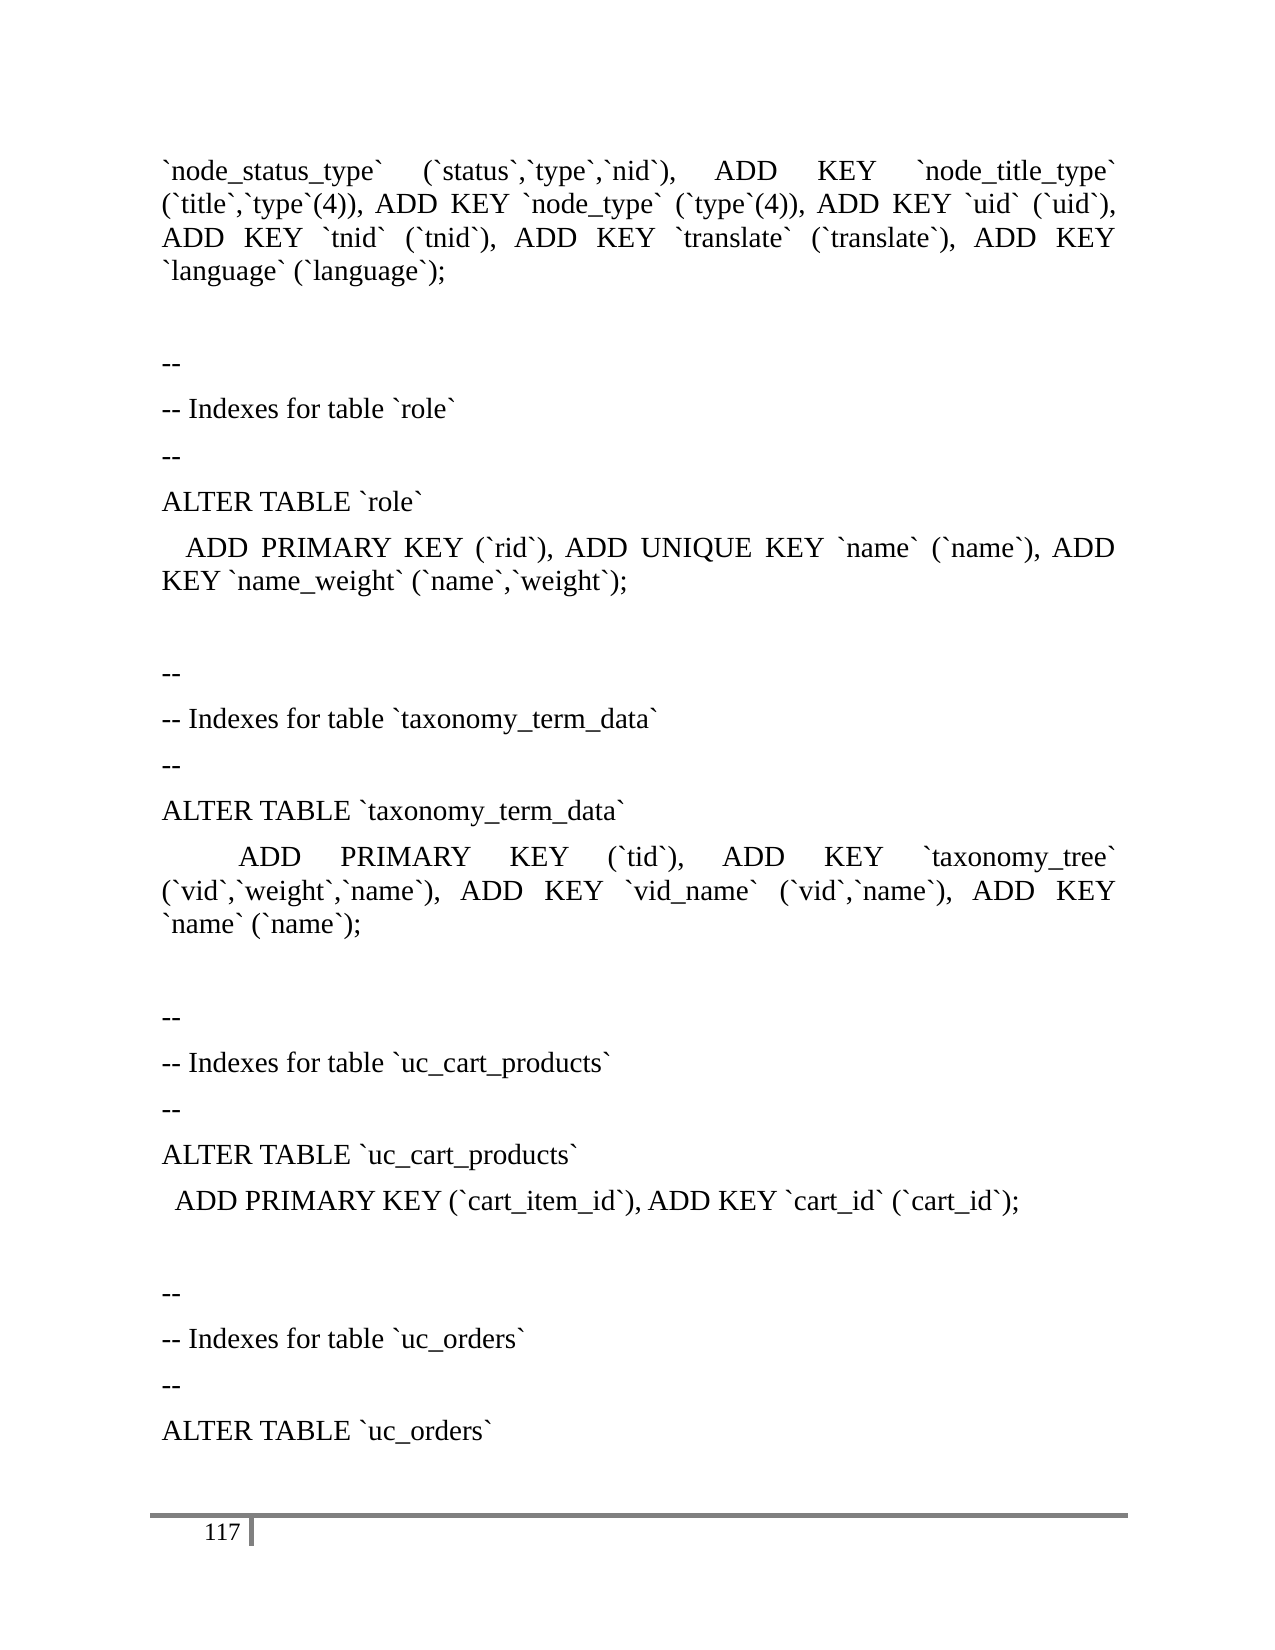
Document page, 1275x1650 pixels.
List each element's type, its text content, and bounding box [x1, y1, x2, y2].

text ADD PRIMARY KEY (`cart_item_id`), ADD KEY `cart_id` (`cart_id`); [161, 1183, 1117, 1216]
text -- [161, 1367, 1117, 1401]
text ALTER TABLE `taxonomy_term_data` [161, 793, 1117, 827]
text -- [161, 346, 1117, 379]
text -- [161, 1275, 1117, 1308]
text -- [161, 655, 1117, 689]
text ADD PRIMARY KEY (`rid`), ADD UNIQUE KEY `name` (`name`), ADD KEY `name_weight` (`name`,`weight`); [161, 530, 1117, 597]
text -- [161, 1091, 1117, 1124]
text ALTER TABLE `uc_cart_products` [161, 1137, 1117, 1170]
text -- [161, 438, 1117, 471]
text ALTER TABLE `role` [161, 484, 1117, 517]
text -- [161, 999, 1117, 1032]
text ALTER TABLE `uc_orders` [161, 1413, 1117, 1447]
text `node_status_type` (`status`,`type`,`nid`), ADD KEY `node_title_type` (`title`,`type`(4)), ADD KEY `node_type` (`type`(4)), ADD KEY `uid` (`uid`), ADD KEY `tnid` (`tnid`), ADD KEY `translate` (`translate`), ADD KEY `language` (`language`); [161, 153, 1117, 287]
text -- Indexes for table `role` [161, 392, 1117, 425]
text -- [161, 747, 1117, 781]
text -- Indexes for table `uc_orders` [161, 1321, 1117, 1354]
text ADD PRIMARY KEY (`tid`), ADD KEY `taxonomy_tree` (`vid`,`weight`,`name`), ADD KEY `vid_name` (`vid`,`name`), ADD KEY `name` (`name`); [161, 839, 1117, 940]
text -- Indexes for table `uc_cart_products` [161, 1045, 1117, 1078]
text -- Indexes for table `taxonomy_term_data` [161, 701, 1117, 735]
